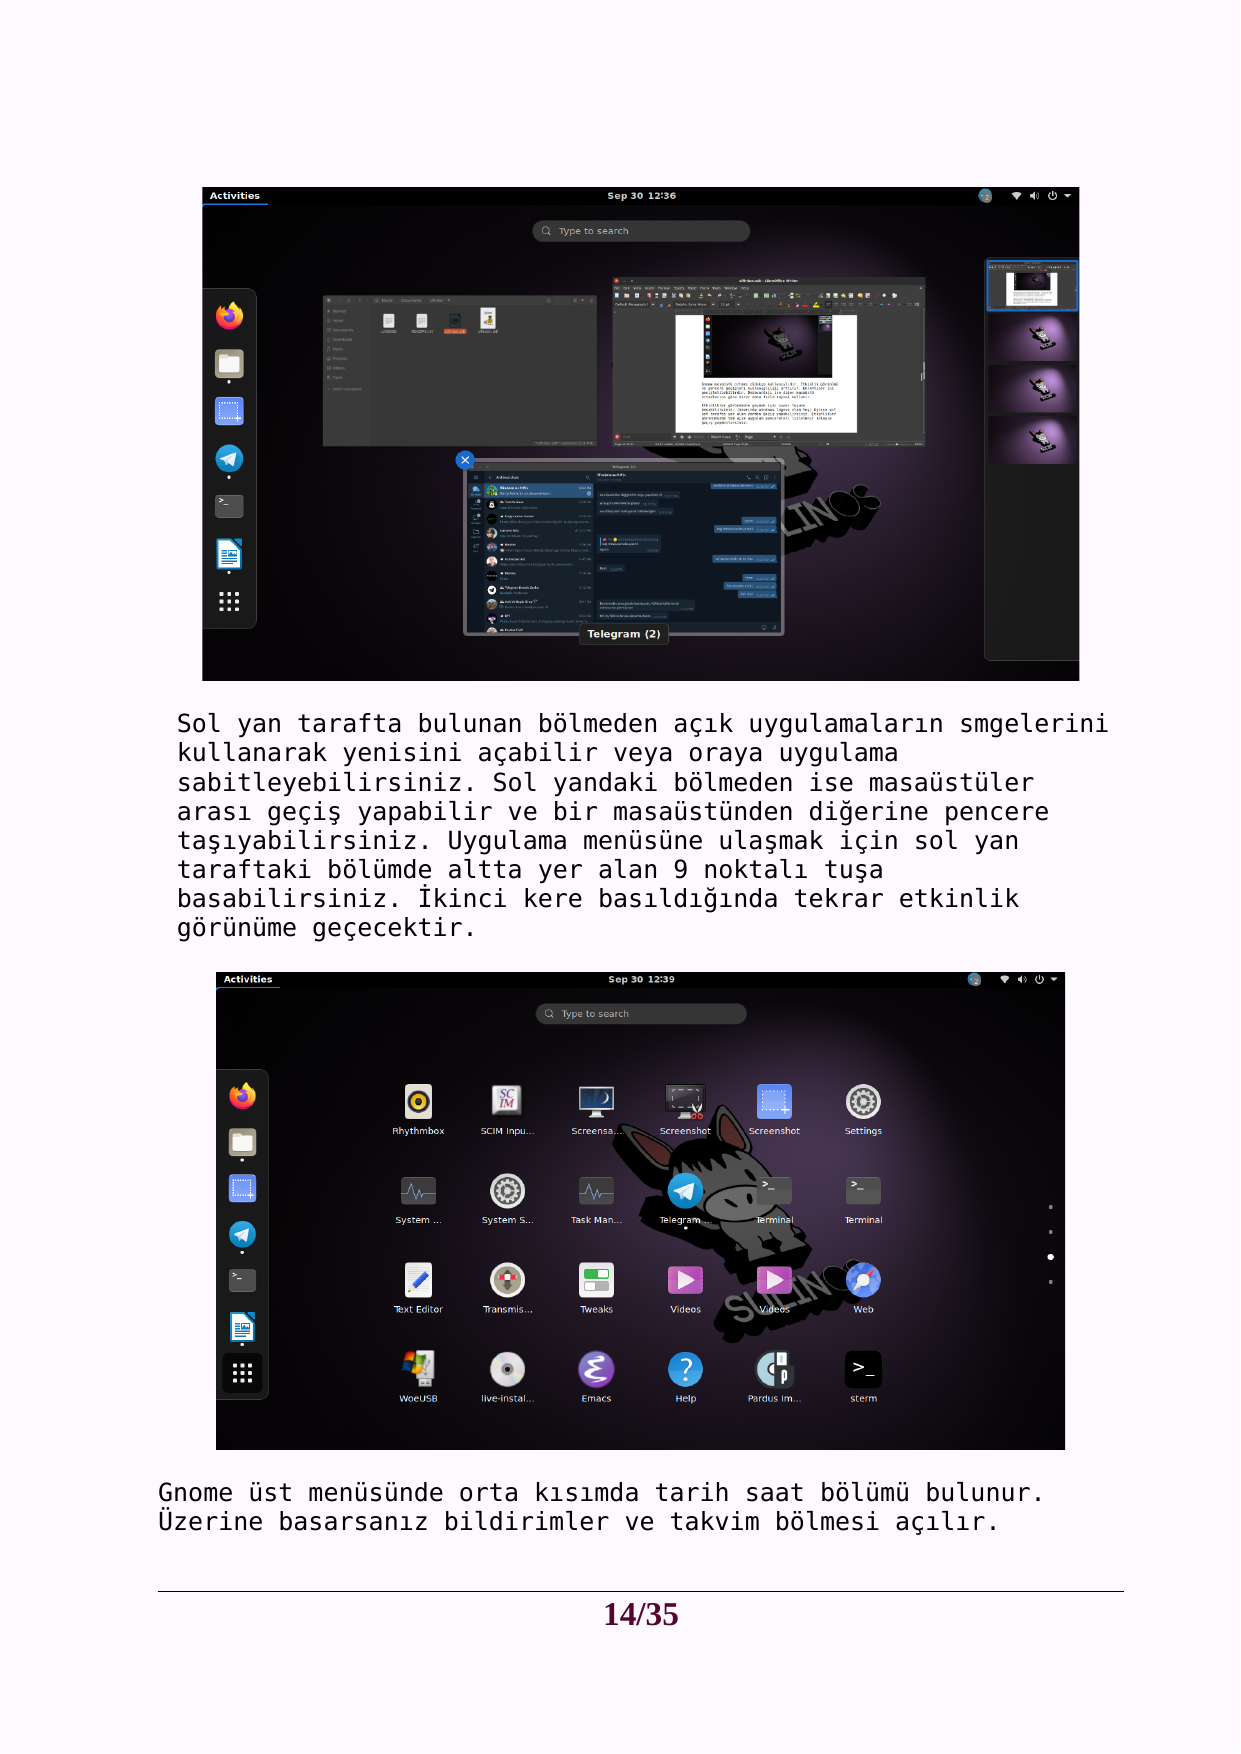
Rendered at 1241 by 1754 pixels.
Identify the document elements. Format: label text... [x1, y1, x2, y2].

text Gnome üst menüsünde orta kısımda tarih saat bölümü bulunur. Üzerine basarsanız bildirimler ve takvim bölmesi açılır. [158, 1478, 1124, 1537]
picture [202, 187, 1080, 681]
text Sol yan tarafta bulunan bölmeden açık uygulamaların smgelerini kullanarak yenisini açabilir veya oraya uygulama sabitleyebilirsiniz. Sol yandaki bölmeden ise masaüstüler arası geçiş yapabilir ve bir masaüstünden diğerine pencere taşıyabilirsiniz. Uygulama menüsüne ulaşmak için sol yan taraftaki bölümde altta yer alan 9 noktalı tuşa basabilirsiniz. İkinci kere basıldığında tekrar etkinlik görünüme geçecektir. [177, 709, 1124, 943]
picture [216, 972, 1066, 1450]
